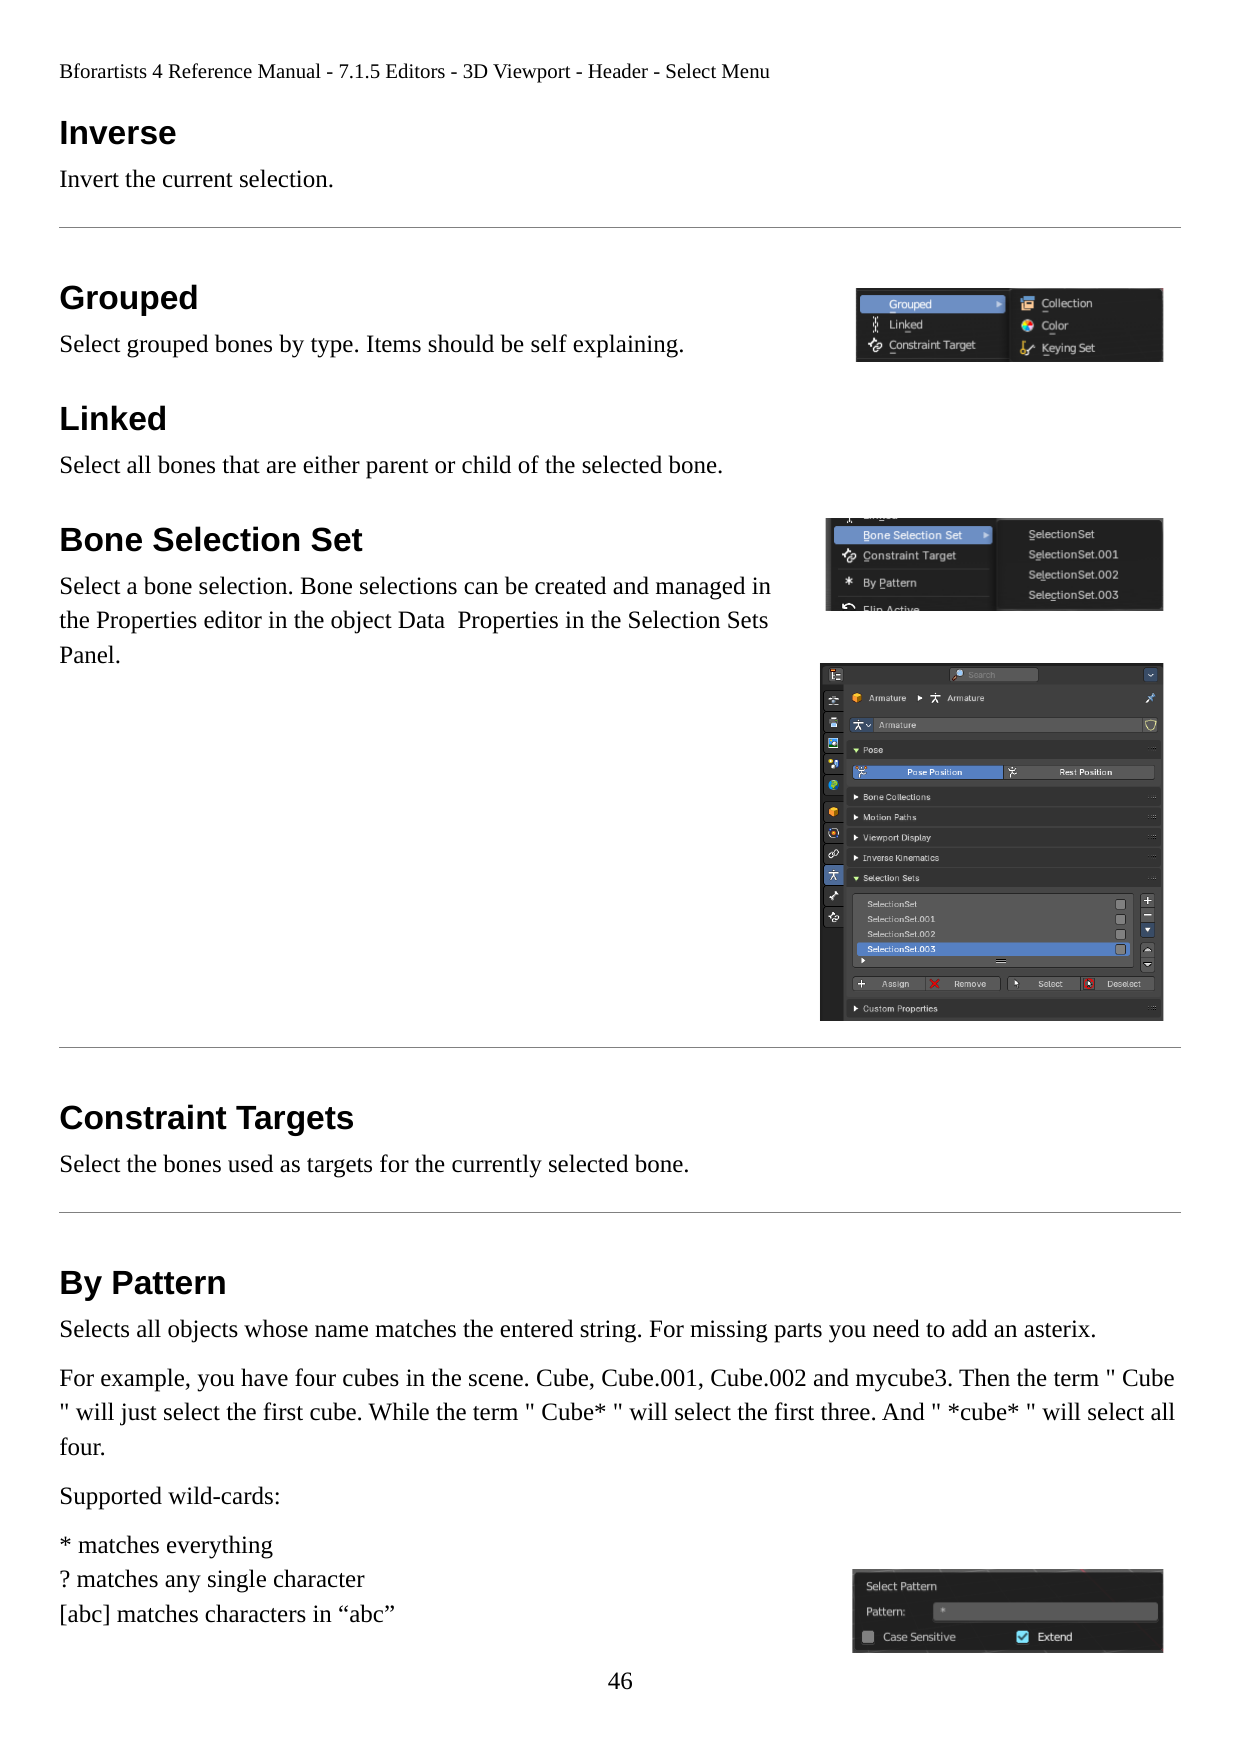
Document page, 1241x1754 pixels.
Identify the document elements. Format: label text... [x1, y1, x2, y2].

picture [852, 1569, 1164, 1653]
subtitle By Pattern [59, 1263, 1181, 1301]
text Invert the current selection. [59, 164, 1181, 192]
subtitle Bone Selection Set [59, 520, 825, 558]
text Select grouped bones by type. Items should be self explaining. [59, 329, 855, 358]
subtitle Linked [59, 399, 1181, 437]
text * matches everything ? matches any single character [abc] matches characters in “abc” [59, 1530, 1181, 1569]
subtitle Constraint Targets [59, 1097, 1181, 1136]
text Select a bone selection. Bone selections can be created and managed in the Properties editor in the object Data Properties in the Selection Sets Panel. [59, 571, 1181, 669]
picture [825, 518, 1164, 611]
subtitle [1164, 520, 1181, 558]
subtitle Inverse [59, 113, 1181, 151]
text For example, you have four cubes in the scene. Cube, Cube.001, Cube.002 and mycube3. Then the term " Cube " will just select the first cube. While the term " Cube* " will select the first three. And " *cube* " will select all four. [59, 1363, 1181, 1461]
picture [819, 663, 1164, 1021]
text Select all bones that are either parent or child of the selected bone. [59, 450, 1181, 479]
subtitle Grouped [59, 278, 1181, 316]
text Select the bones used as targets for the currently selected bone. [59, 1149, 1181, 1177]
text Selects all objects whose name matches the entered string. For missing parts you need to add an asterix. [59, 1314, 1181, 1343]
text Supported wild-cards: [59, 1481, 1181, 1510]
picture [855, 288, 1164, 362]
